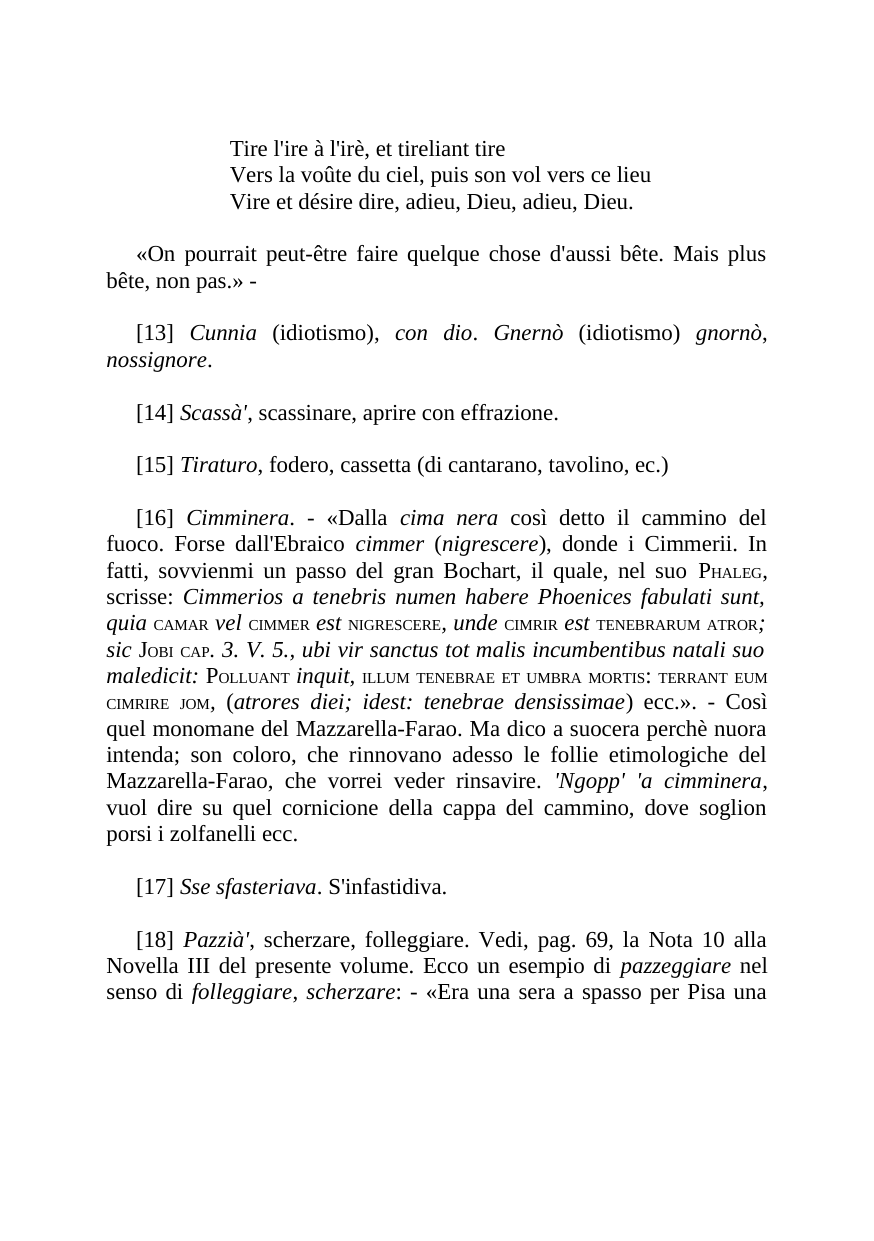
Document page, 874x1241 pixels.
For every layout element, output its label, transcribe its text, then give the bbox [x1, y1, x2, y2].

text [15] Tiraturo, fodero, cassetta (di cantarano, tavolino, ec.) [106, 451, 768, 478]
text [13] Cunnia (idiotismo), con dio. Gnernò (idiotismo) gnornò, nossignore. [106, 319, 768, 372]
text [16] Cimminera. - «Dalla cima nera così detto il cammino del fuoco. Forse dall'Ebraico cimmer (nigrescere), donde i Cimmerii. In fatti, sovvienmi un passo del gran Bochart, il quale, nel suo Phaleg, scrisse: Cimmerios a tenebris numen habere Phoenices fabulati sunt, quia camar vel cimmer est nigrescere, unde cimrir est tenebrarum atror; sic Jobi cap. 3. V. 5., ubi vir sanctus tot malis incumbentibus natali suo maledicit: Polluant inquit, illum tenebrae et umbra mortis: terrant eum cimrire jom, (atrores diei; idest: tenebrae densissimae) ecc.». - Così quel monomane del Mazzarella-Farao. Ma dico a suocera perchè nuora intenda; son coloro, che rinnovano adesso le follie etimologiche del Mazzarella-Farao, che vorrei veder rinsavire. 'Ngopp' 'a cimminera, vuol dire su quel cornicione della cappa del cammino, dove soglion porsi i zolfanelli ecc. [106, 504, 768, 847]
text Vire et désire dire, adieu, Dieu, adieu, Dieu. [200, 188, 768, 214]
text [18] Pazzià', scherzare, folleggiare. Vedi, pag. 69, la Nota 10 alla Novella III del presente volume. Ecco un esempio di pazzeggiare nel senso di folleggiare, scherzare: - «Era una sera a spasso per Pisa una [106, 926, 768, 1005]
text «On pourrait peut-être faire quelque chose d'aussi bête. Mais plus bête, non pas.» - [106, 240, 768, 293]
text [17] Sse sfasteriava. S'infastidiva. [106, 873, 768, 899]
text Tire l'ire à l'irè, et tireliant tire [200, 135, 768, 161]
text Vers la voûte du ciel, puis son vol vers ce lieu [200, 161, 768, 188]
text [14] Scassà', scassinare, aprire con effrazione. [106, 398, 768, 425]
